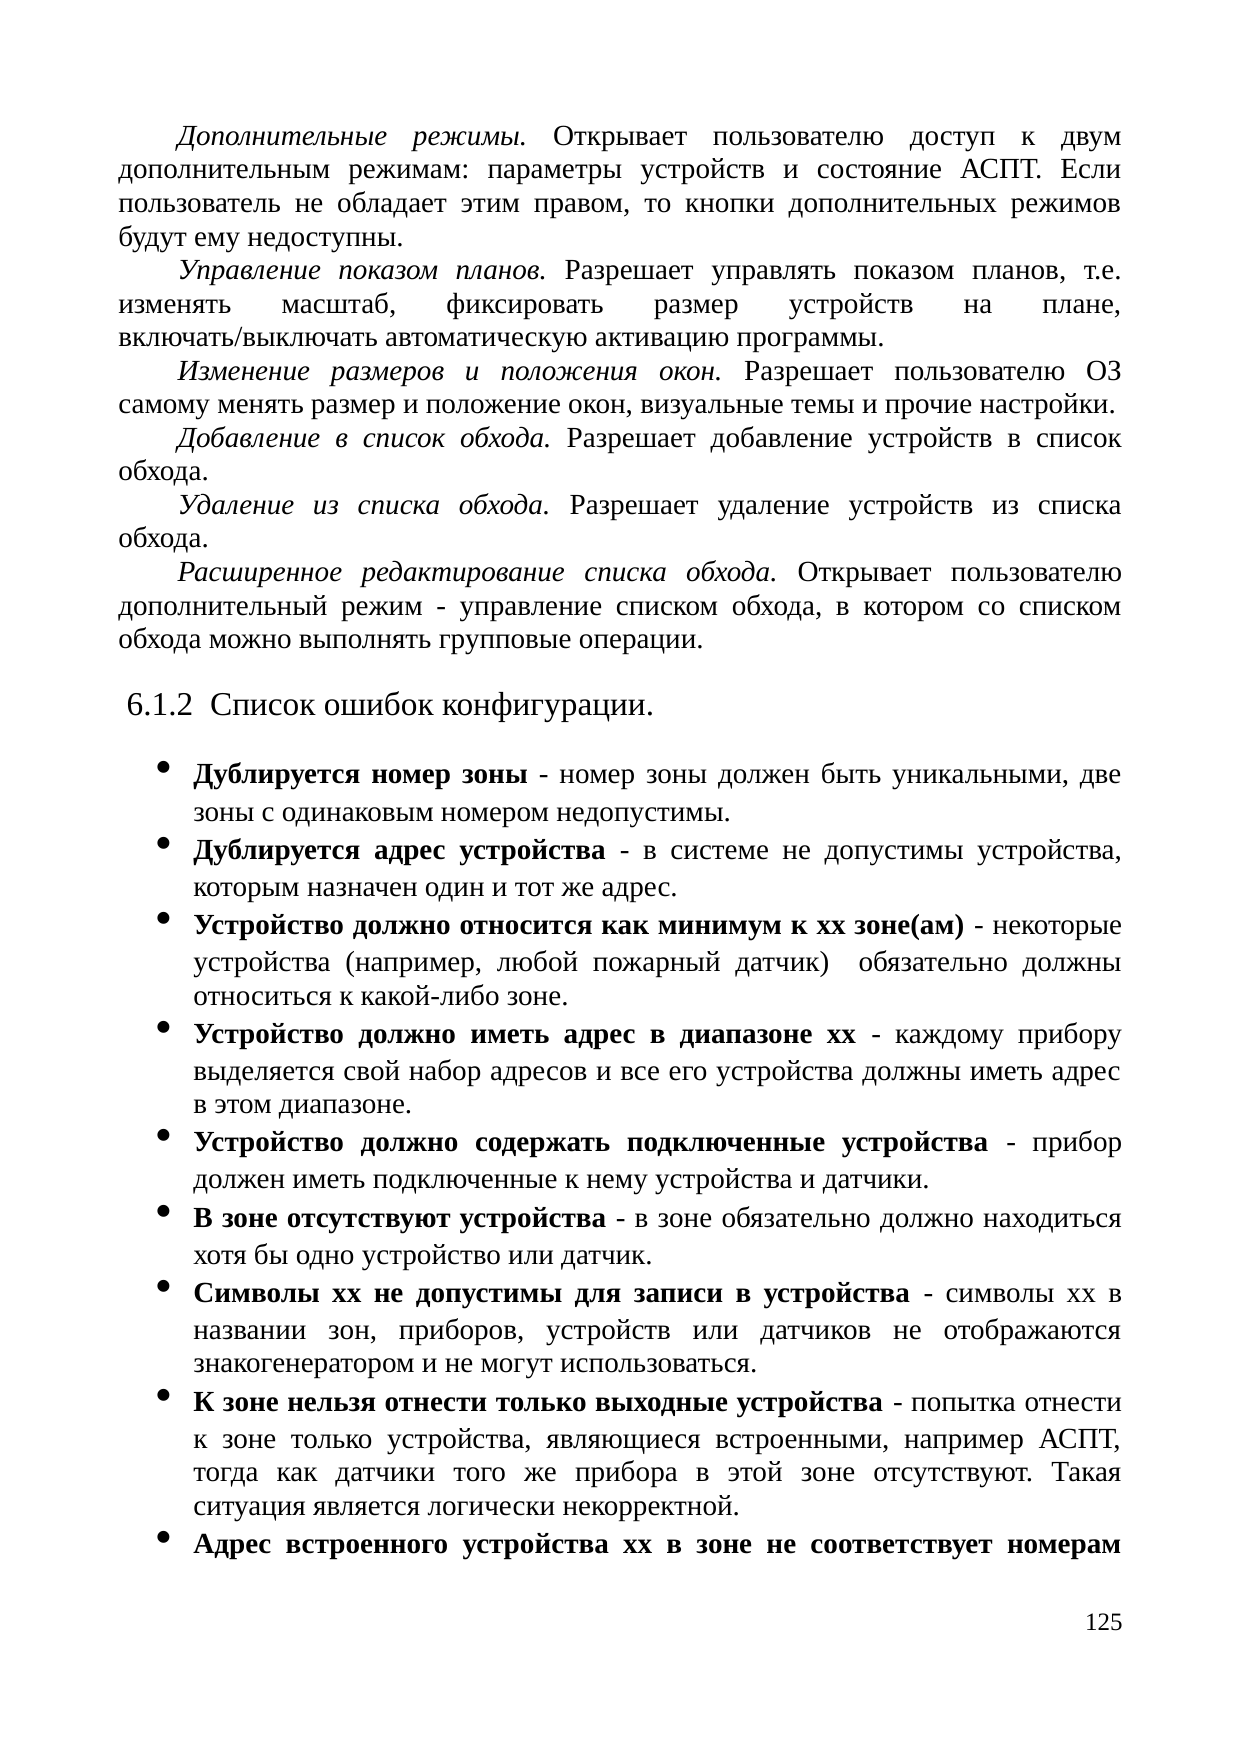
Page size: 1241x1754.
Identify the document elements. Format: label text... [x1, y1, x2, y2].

list Устройство должно иметь адрес в диапазоне хх - каждому прибору выделяется свой набор адресов и все его устройства должны иметь адрес в этом диапазоне. [156, 1011, 1122, 1120]
list К зоне нельзя отнести только выходные устройства - попытка отнести к зоне только устройства, являющиеся встроенными, например АСПТ, тогда как датчики того же прибора в этой зоне отсутствуют. Такая ситуация является логически некорректной. [156, 1379, 1122, 1521]
list В зоне отсутствуют устройства - в зоне обязательно должно находиться хотя бы одно устройство или датчик. [156, 1195, 1122, 1270]
list Устройство должно содержать подключенные устройства - прибор должен иметь подключенные к нему устройства и датчики. [156, 1120, 1122, 1195]
text Изменение размеров и положения окон. Разрешает пользователю ОЗ самому менять размер и положение окон, визуальные темы и прочие настройки. [118, 353, 1122, 420]
text Добавление в список обхода. Разрешает добавление устройств в список обхода. [118, 420, 1122, 487]
subtitle Список ошибок конфигурации. [118, 684, 1122, 723]
list Устройство должно относится как минимум к хх зоне(ам) - некоторые устройства (например, любой пожарный датчик) обязательно должны относиться к какой-либо зоне. [156, 902, 1122, 1011]
text Удаление из списка обхода. Разрешает удаление устройств из списка обхода. [118, 487, 1122, 554]
list Адрес встроенного устройства xx в зоне не соответствует номерам [156, 1521, 1122, 1563]
list Дублируется номер зоны - номер зоны должен быть уникальными, две зоны с одинаковым номером недопустимы. [156, 752, 1122, 827]
text Управление показом планов. Разрешает управлять показом планов, т.е. изменять масштаб, фиксировать размер устройств на плане, включать/выключать автоматическую активацию программы. [118, 252, 1122, 353]
text Расширенное редактирование списка обхода. Открывает пользователю дополнительный режим - управление списком обхода, в котором со списком обхода можно выполнять групповые операции. [118, 554, 1122, 655]
text Дополнительные режимы. Открывает пользователю доступ к двум дополнительным режимам: параметры устройств и состояние АСПТ. Если пользователь не обладает этим правом, то кнопки дополнительных режимов будут ему недоступны. [118, 118, 1122, 252]
list Символы хх не допустимы для записи в устройства - символы хх в названии зон, приборов, устройств или датчиков не отображаются знакогенератором и не могут использоваться. [156, 1270, 1122, 1379]
list Дублируется адрес устройства - в системе не допустимы устройства, которым назначен один и тот же адрес. [156, 827, 1122, 902]
